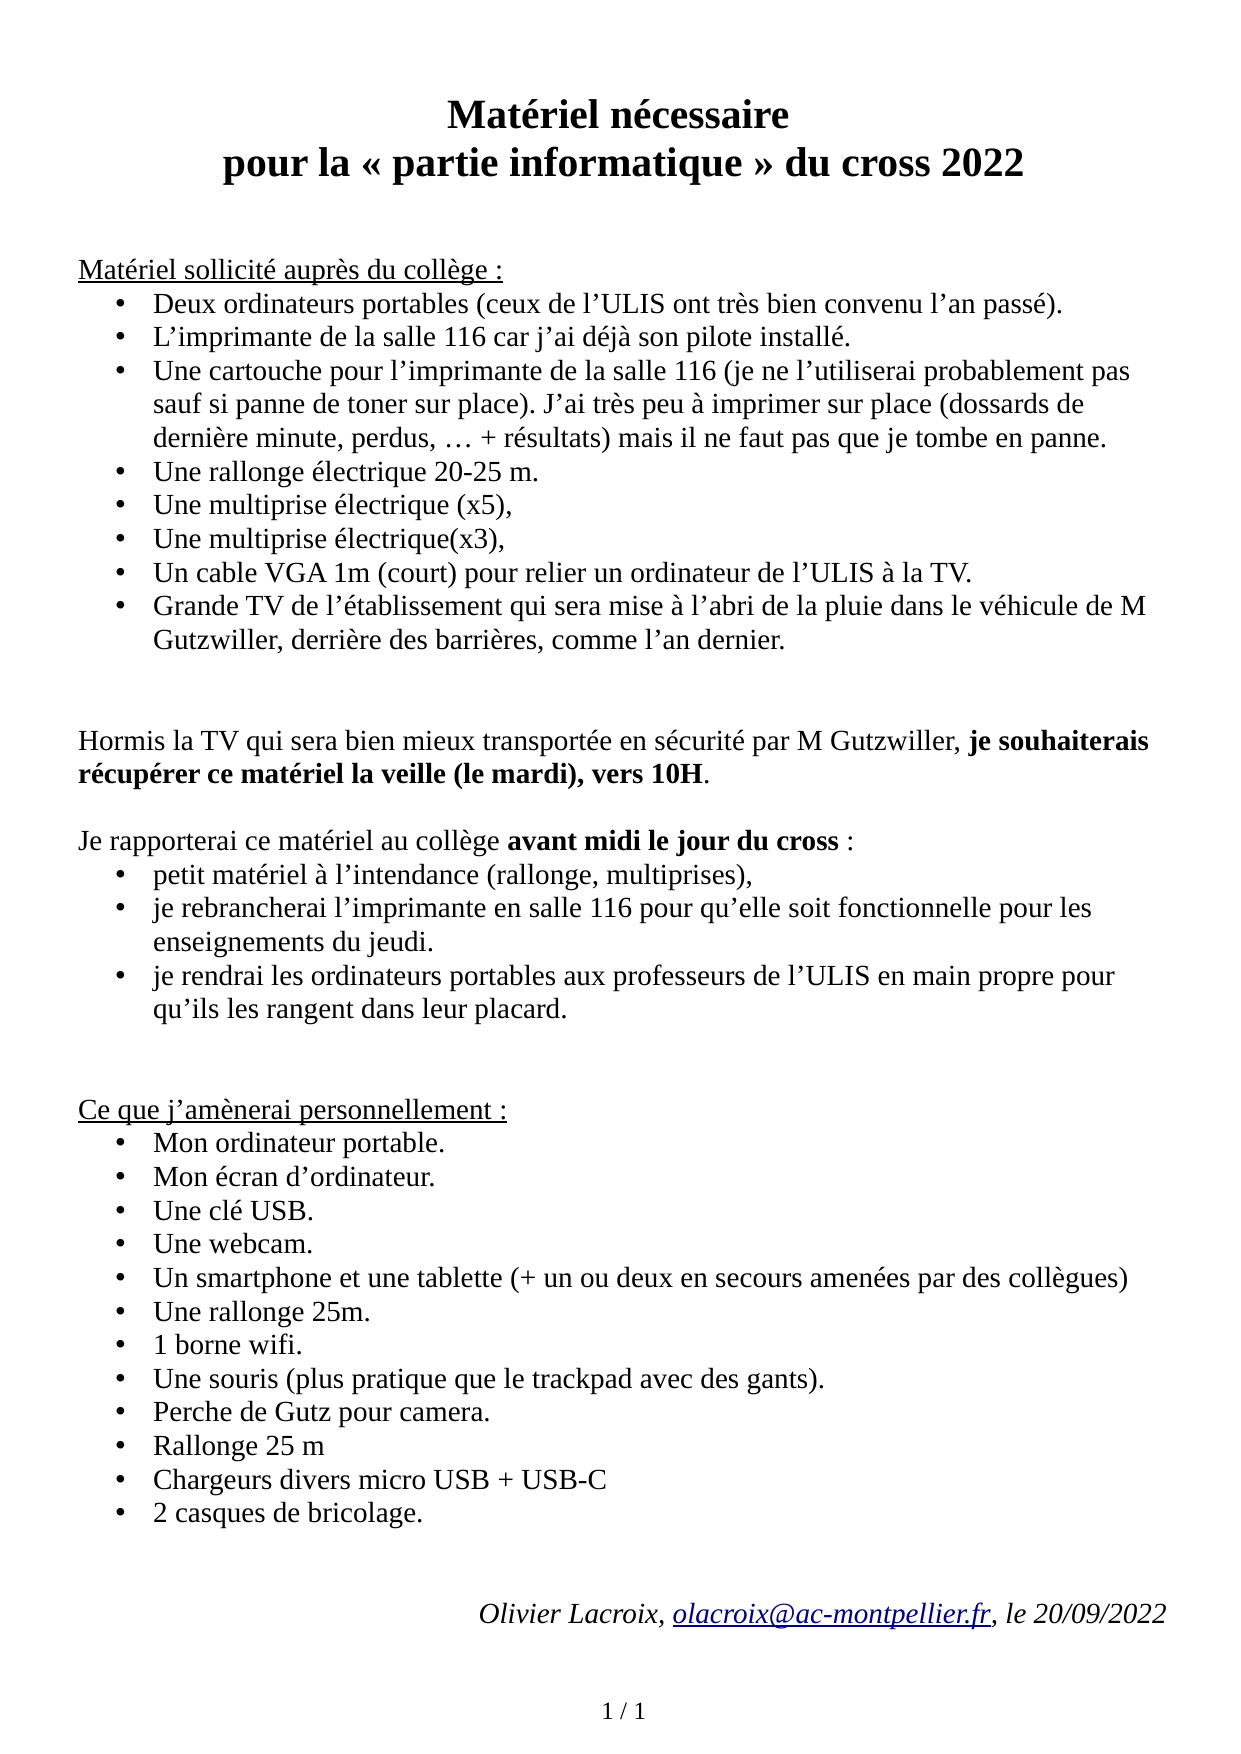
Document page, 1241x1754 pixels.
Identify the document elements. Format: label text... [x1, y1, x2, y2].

text Hormis la TV qui sera bien mieux transportée en sécurité par M Gutzwiller, je souhaiterais récupérer ce matériel la veille (le mardi), vers 10H. [78, 723, 1169, 790]
list Une webcam. [115, 1226, 1169, 1260]
text Matériel sollicité auprès du collège : [78, 252, 1169, 286]
list Une souris (plus pratique que le trackpad avec des gants). [115, 1361, 1169, 1394]
list 2 casques de bricolage. [115, 1496, 1169, 1529]
list Un cable VGA 1m (court) pour relier un ordinateur de l’ULIS à la TV. [115, 555, 1169, 588]
list Perche de Gutz pour camera. [115, 1394, 1169, 1428]
list je rendrai les ordinateurs portables aux professeurs de l’ULIS en main propre pour qu’ils les rangent dans leur placard. [115, 958, 1169, 1025]
text pour la « partie informatique » du cross 2022 [78, 137, 1169, 185]
list je rebrancherai l’imprimante en salle 116 pour qu’elle soit fonctionnelle pour les enseignements du jeudi. [115, 890, 1169, 958]
list 1 borne wifi. [115, 1327, 1169, 1361]
list Une multiprise électrique (x5), [115, 487, 1169, 521]
list Une rallonge 25m. [115, 1294, 1169, 1327]
list Un smartphone et une tablette (+ un ou deux en secours amenées par des collègues) [115, 1260, 1169, 1294]
list L’imprimante de la salle 116 car j’ai déjà son pilote installé. [115, 319, 1169, 353]
list Rallonge 25 m [115, 1428, 1169, 1462]
text Je rapporterai ce matériel au collège avant midi le jour du cross : [78, 823, 1169, 857]
list Une rallonge électrique 20-25 m. [115, 454, 1169, 487]
list Deux ordinateurs portables (ceux de l’ULIS ont très bien convenu l’an passé). [115, 286, 1169, 319]
list Mon ordinateur portable. [115, 1125, 1169, 1159]
list Chargeurs divers micro USB + USB-C [115, 1462, 1169, 1496]
text Olivier Lacroix, olacroix@ac-montpellier.fr, le 20/09/2022 [78, 1596, 1169, 1630]
list Une clé USB. [115, 1193, 1169, 1226]
list Grande TV de l’établissement qui sera mise à l’abri de la pluie dans le véhicule de M Gutzwiller, derrière des barrières, comme l’an dernier. [115, 588, 1169, 656]
list Une multiprise électrique(x3), [115, 521, 1169, 555]
text Matériel nécessaire [78, 89, 1169, 137]
list Une cartouche pour l’imprimante de la salle 116 (je ne l’utiliserai probablement pas sauf si panne de toner sur place). J’ai très peu à imprimer sur place (dossards de dernière minute, perdus, … + résultats) mais il ne faut pas que je tombe en panne. [115, 353, 1169, 454]
list petit matériel à l’intendance (rallonge, multiprises), [115, 857, 1169, 890]
text Ce que j’amènerai personnellement : [78, 1092, 1169, 1125]
list Mon écran d’ordinateur. [115, 1159, 1169, 1193]
